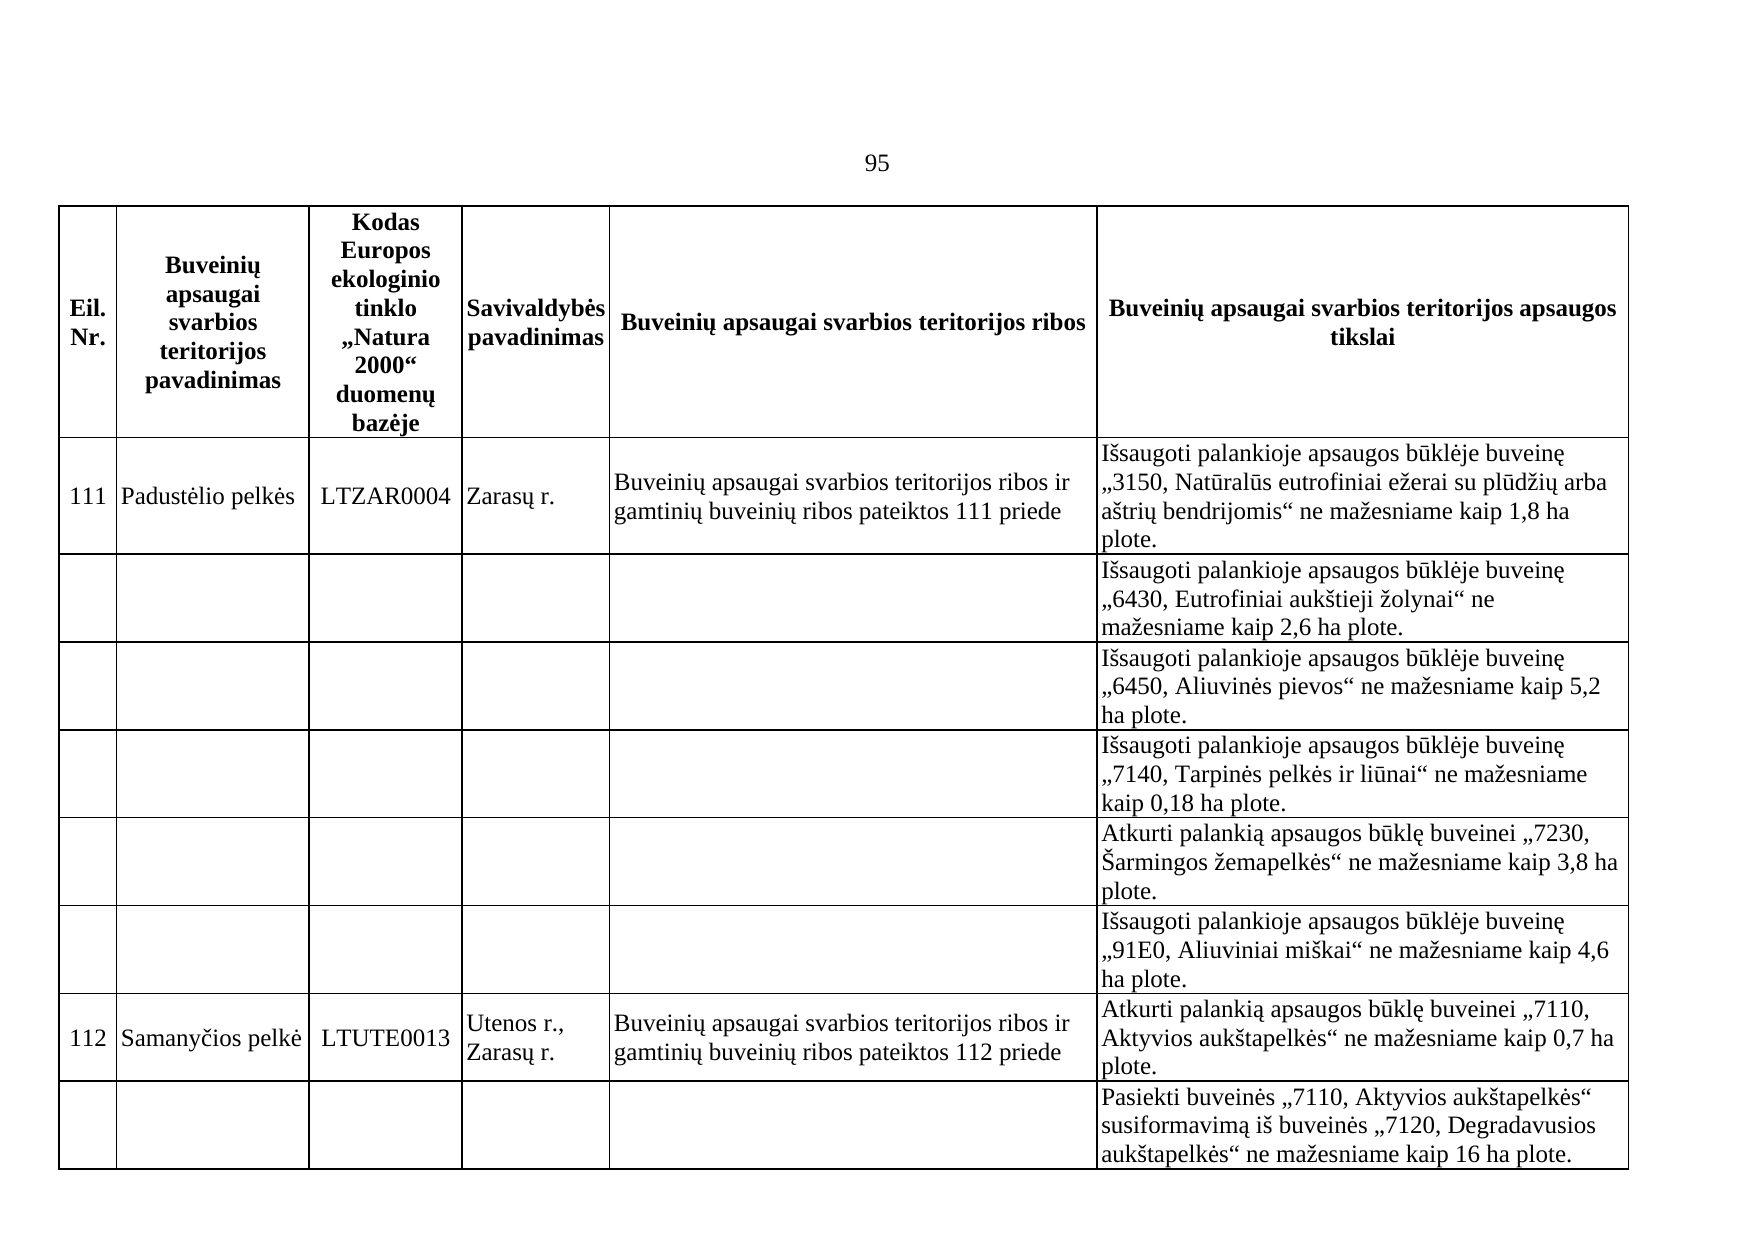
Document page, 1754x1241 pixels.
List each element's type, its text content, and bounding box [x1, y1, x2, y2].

table_cell Samanyčios pelkė [117, 994, 308, 1080]
table_cell Išsaugoti palankioje apsaugos būklėje buveinę „6450, Aliuvinės pievos“ ne mažesniame kaip 5,2 ha plote. [1098, 643, 1628, 729]
table_cell Buveinių apsaugai svarbios teritorijos ribos ir gamtinių buveinių ribos pateiktos 112 priede [610, 994, 1096, 1080]
table_cell Utenos r., Zarasų r. [463, 994, 609, 1080]
table_cell 112 [60, 994, 116, 1080]
table_cell LTZAR0004 [310, 438, 461, 553]
table_cell [117, 731, 308, 817]
table_header Buveinių apsaugai svarbios teritorijos pavadinimas [117, 207, 308, 437]
table_cell [117, 906, 308, 992]
table_cell [610, 906, 1096, 992]
table_cell [60, 731, 116, 817]
table_cell [60, 906, 116, 992]
table_cell [463, 731, 609, 817]
table_cell [463, 906, 609, 992]
table_header Buveinių apsaugai svarbios teritorijos ribos [610, 207, 1096, 437]
table_cell Pasiekti buveinės „7110, Aktyvios aukštapelkės“ susiformavimą iš buveinės „7120, Degradavusios aukštapelkės“ ne mažesniame kaip 16 ha plote. [1098, 1082, 1628, 1168]
table_cell [310, 643, 461, 729]
table_cell [610, 643, 1096, 729]
table_header Savivaldybės pavadinimas [463, 207, 609, 437]
table_header Eil. Nr. [60, 207, 116, 437]
table_cell [117, 643, 308, 729]
table_cell Padustėlio pelkės [117, 438, 308, 553]
table_cell Buveinių apsaugai svarbios teritorijos ribos ir gamtinių buveinių ribos pateiktos 111 priede [610, 438, 1096, 553]
table_cell [60, 555, 116, 641]
table_header Kodas Europos ekologinio tinklo „Natura 2000“ duomenų bazėje [310, 207, 461, 437]
table_cell [117, 1082, 308, 1168]
table_cell [610, 731, 1096, 817]
table_cell Zarasų r. [463, 438, 609, 553]
table_cell [610, 1082, 1096, 1168]
table_cell [610, 818, 1096, 904]
table_cell [117, 818, 308, 904]
table_cell [610, 555, 1096, 641]
table_cell [310, 731, 461, 817]
table_cell [60, 818, 116, 904]
table_cell [60, 1082, 116, 1168]
table_cell [310, 1082, 461, 1168]
table_cell [463, 1082, 609, 1168]
table_cell [463, 818, 609, 904]
table_cell Išsaugoti palankioje apsaugos būklėje buveinę „91E0, Aliuviniai miškai“ ne mažesniame kaip 4,6 ha plote. [1098, 906, 1628, 992]
table_cell LTUTE0013 [310, 994, 461, 1080]
table_header Buveinių apsaugai svarbios teritorijos apsaugos tikslai [1098, 207, 1628, 437]
table_cell [60, 643, 116, 729]
table_cell [310, 906, 461, 992]
table_cell 111 [60, 438, 116, 553]
table_cell Išsaugoti palankioje apsaugos būklėje buveinę „7140, Tarpinės pelkės ir liūnai“ ne mažesniame kaip 0,18 ha plote. [1098, 731, 1628, 817]
table_cell [463, 643, 609, 729]
table_cell Atkurti palankią apsaugos būklę buveinei „7110, Aktyvios aukštapelkės“ ne mažesniame kaip 0,7 ha plote. [1098, 994, 1628, 1080]
table_cell Išsaugoti palankioje apsaugos būklėje buveinę „3150, Natūralūs eutrofiniai ežerai su plūdžių arba aštrių bendrijomis“ ne mažesniame kaip 1,8 ha plote. [1098, 438, 1628, 553]
table_cell Atkurti palankią apsaugos būklę buveinei „7230, Šarmingos žemapelkės“ ne mažesniame kaip 3,8 ha plote. [1098, 818, 1628, 904]
table_cell [310, 818, 461, 904]
table_cell [463, 555, 609, 641]
table_cell [117, 555, 308, 641]
table_cell Išsaugoti palankioje apsaugos būklėje buveinę „6430, Eutrofiniai aukštieji žolynai“ ne mažesniame kaip 2,6 ha plote. [1098, 555, 1628, 641]
table_cell [310, 555, 461, 641]
